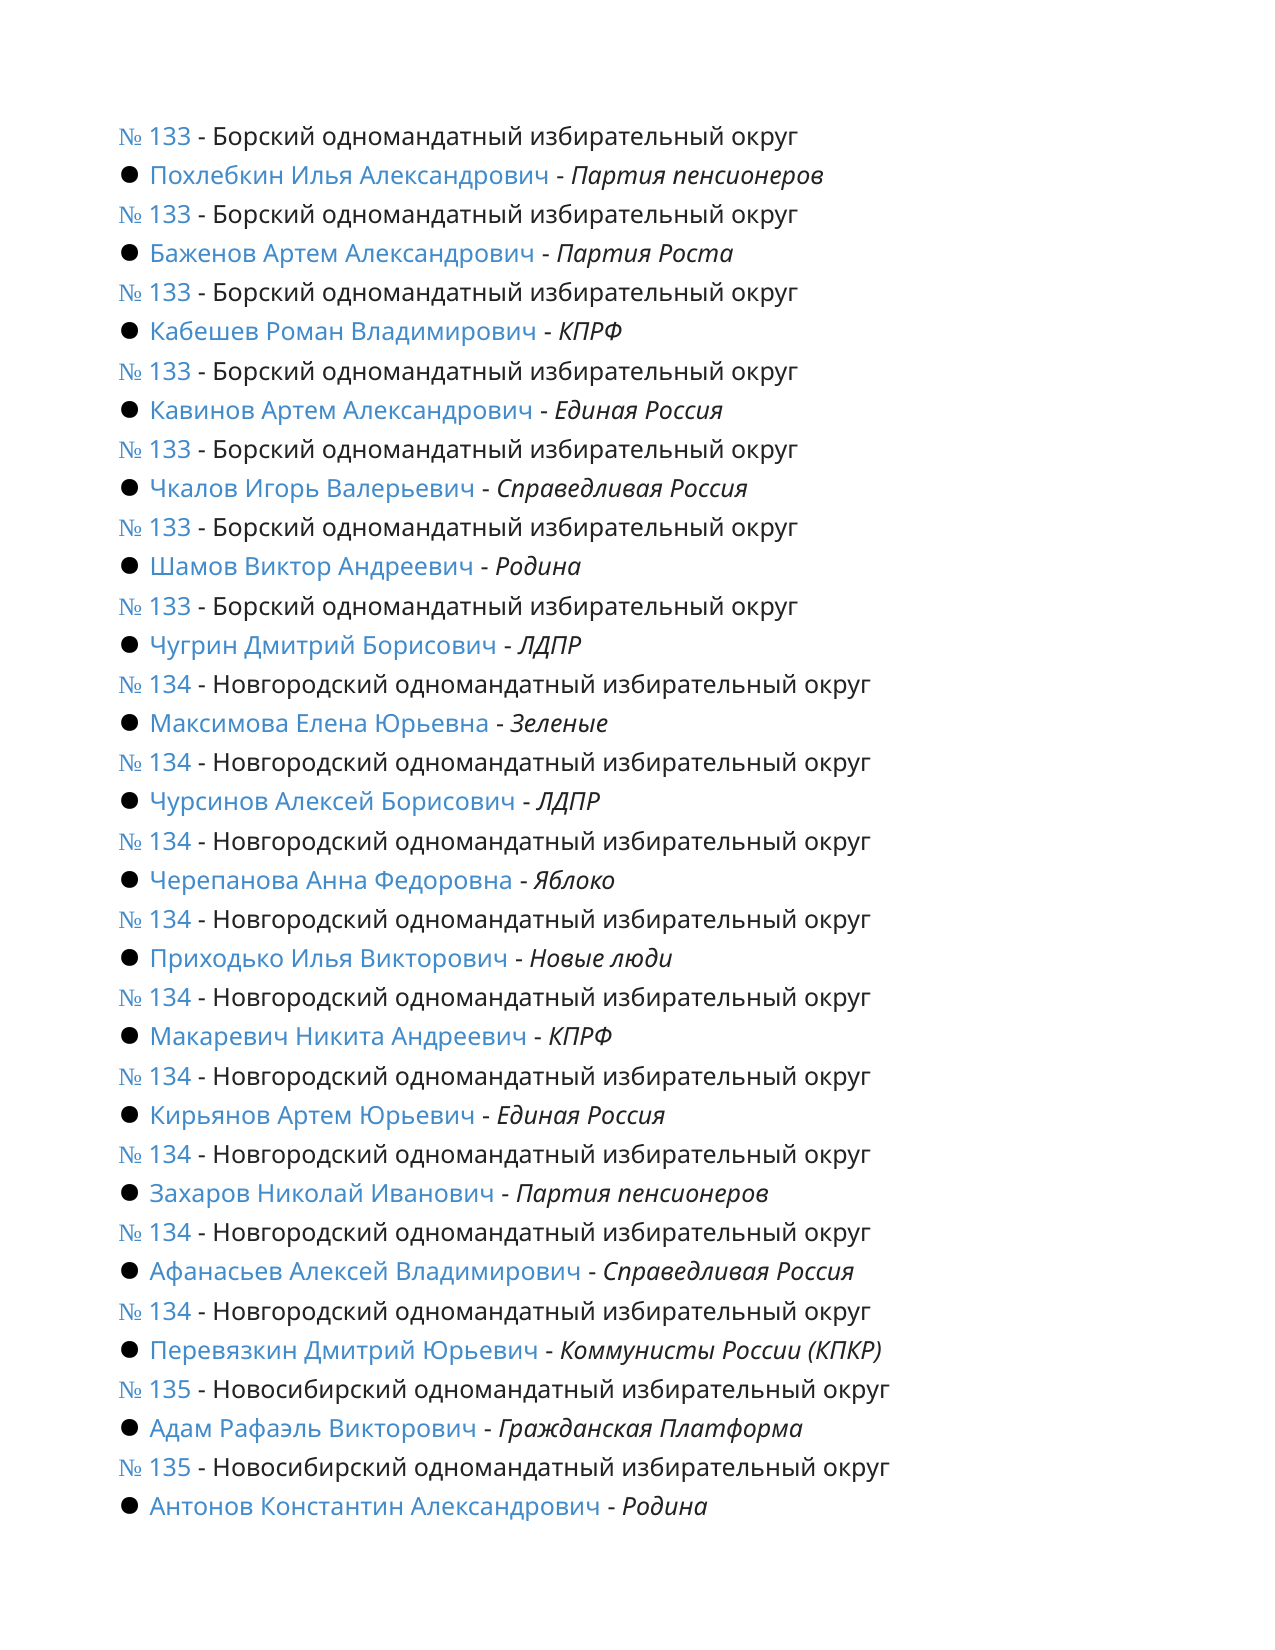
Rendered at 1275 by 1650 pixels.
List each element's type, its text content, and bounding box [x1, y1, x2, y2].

text № 134 - Новгородский одномандатный избирательный округ [118, 980, 1157, 1014]
list Приходько Илья Викторович - Новые люди [120, 941, 1157, 975]
text № 133 - Борский одномандатный избирательный округ [118, 588, 1157, 622]
text № 134 - Новгородский одномандатный избирательный округ [118, 823, 1157, 857]
list Кавинов Артем Александрович - Единая Россия [120, 392, 1157, 426]
list Макаревич Никита Андреевич - КПРФ [120, 1019, 1157, 1053]
list Антонов Константин Александрович - Родина [120, 1489, 1157, 1523]
text № 133 - Борский одномандатный избирательный округ [118, 196, 1157, 231]
list Захаров Николай Иванович - Партия пенсионеров [120, 1176, 1157, 1210]
list Адам Рафаэль Викторович - Гражданская Платформа [120, 1411, 1157, 1445]
list Чурсинов Алексей Борисович - ЛДПР [120, 784, 1157, 818]
text № 134 - Новгородский одномандатный избирательный округ [118, 745, 1157, 779]
text № 134 - Новгородский одномандатный избирательный округ [118, 666, 1157, 701]
text № 133 - Борский одномандатный избирательный округ [118, 431, 1157, 466]
list Кабешев Роман Владимирович - КПРФ [120, 314, 1157, 348]
list Черепанова Анна Федоровна - Яблоко [120, 862, 1157, 896]
list Баженов Артем Александрович - Партия Роста [120, 236, 1157, 270]
list Чугрин Дмитрий Борисович - ЛДПР [120, 627, 1157, 661]
text № 133 - Борский одномандатный избирательный округ [118, 353, 1157, 387]
text № 134 - Новгородский одномандатный избирательный округ [118, 1293, 1157, 1327]
list Кирьянов Артем Юрьевич - Единая Россия [120, 1097, 1157, 1131]
text № 135 - Новосибирский одномандатный избирательный округ [118, 1371, 1157, 1406]
list Перевязкин Дмитрий Юрьевич - Коммунисты России (КПКР) [120, 1332, 1157, 1366]
text № 134 - Новгородский одномандатный избирательный округ [118, 1136, 1157, 1171]
list Похлебкин Илья Александрович - Партия пенсионеров [120, 157, 1157, 191]
list Чкалов Игорь Валерьевич - Справедливая Россия [120, 471, 1157, 505]
list Максимова Елена Юрьевна - Зеленые [120, 706, 1157, 740]
text № 134 - Новгородский одномандатный избирательный округ [118, 901, 1157, 936]
text № 133 - Борский одномандатный избирательный округ [118, 510, 1157, 544]
text № 133 - Борский одномандатный избирательный округ [118, 118, 1157, 152]
text № 133 - Борский одномандатный избирательный округ [118, 275, 1157, 309]
list Шамов Виктор Андреевич - Родина [120, 549, 1157, 583]
text № 135 - Новосибирский одномандатный избирательный округ [118, 1450, 1157, 1484]
text № 134 - Новгородский одномандатный избирательный округ [118, 1058, 1157, 1092]
list Афанасьев Алексей Владимирович - Справедливая Россия [120, 1254, 1157, 1288]
text № 134 - Новгородский одномандатный избирательный округ [118, 1215, 1157, 1249]
